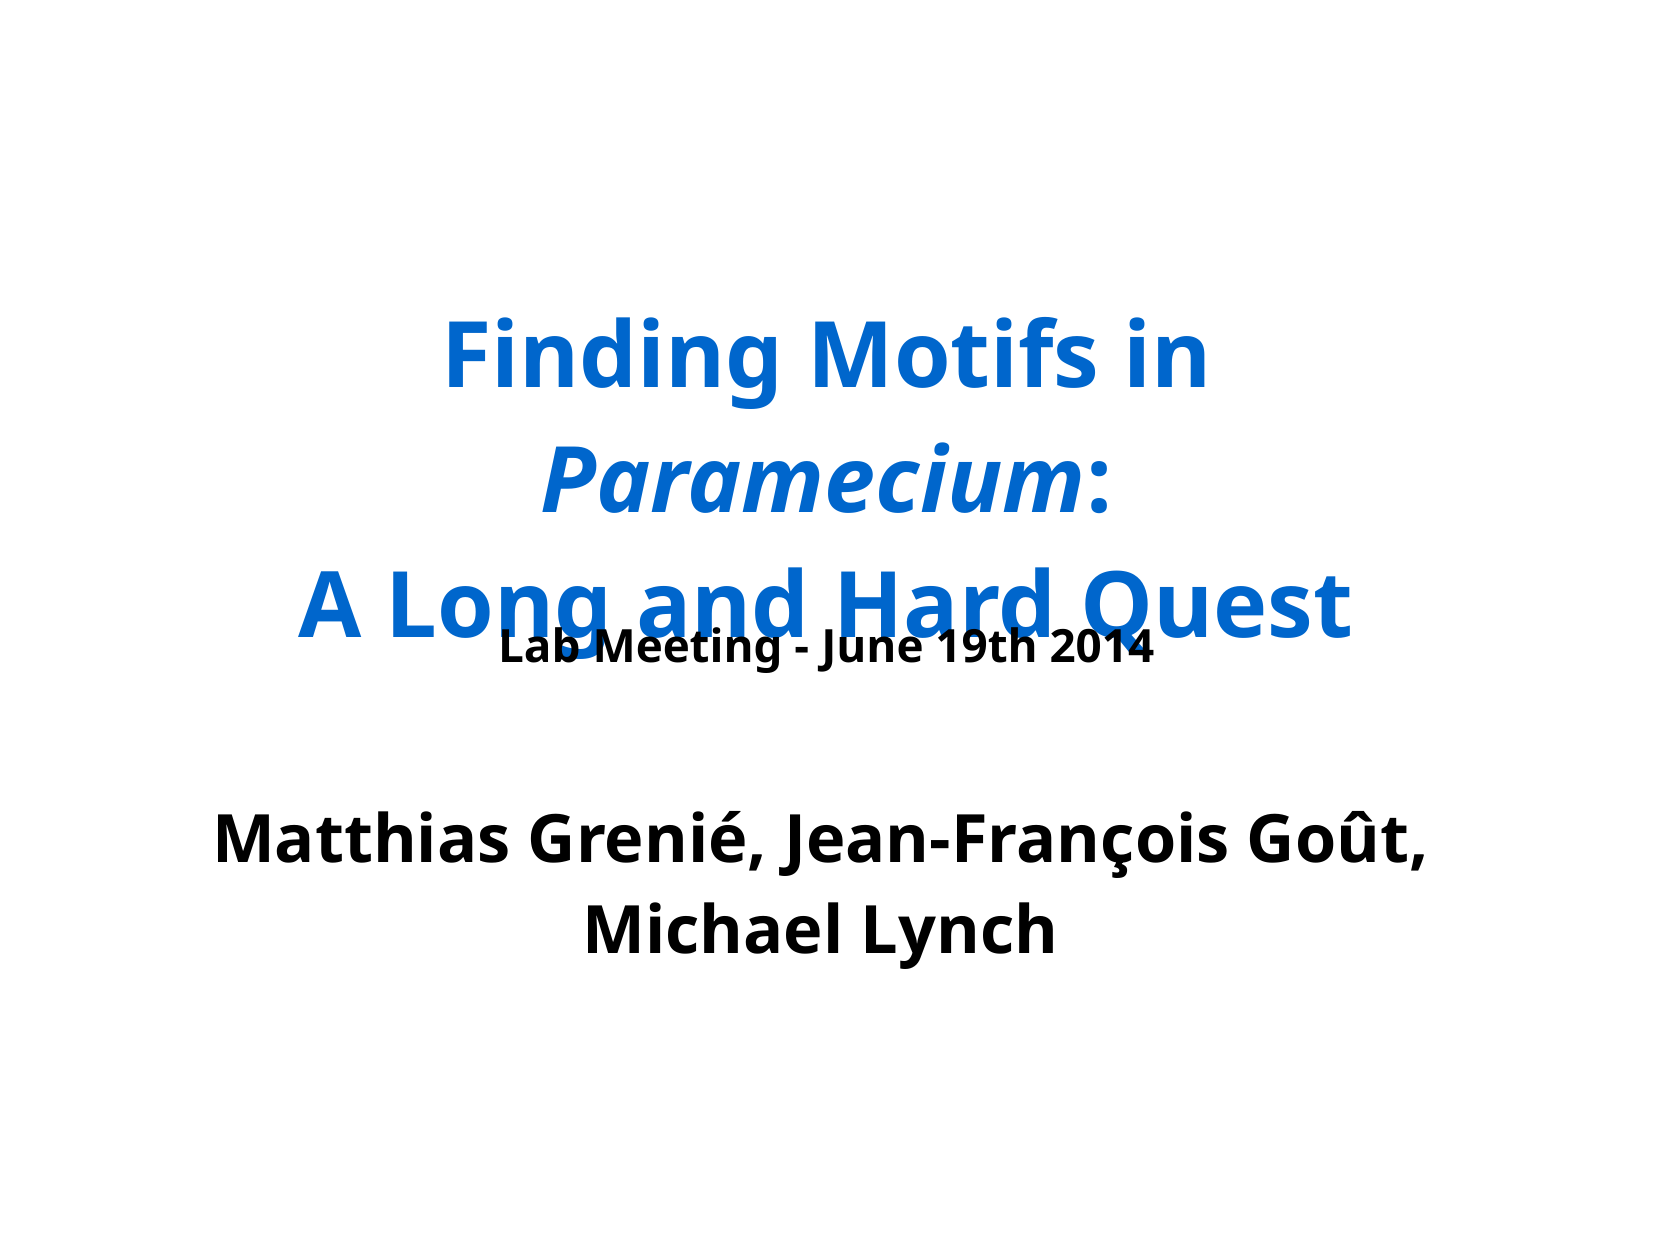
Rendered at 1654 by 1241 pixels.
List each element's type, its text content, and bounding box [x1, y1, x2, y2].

text_box [1231, 596, 1250, 606]
text_box [1017, 597, 1036, 606]
text_box Finding Motifs in Paramecium: A Long and Hard Quest [156, 282, 1497, 518]
text_box [1100, 582, 1133, 606]
text_box [885, 495, 1602, 622]
text_box Matthias Grenié, Jean-François Goût, Michael Lynch [143, 784, 1509, 959]
text_box Lab Meeting - June 19th 2014 [494, 606, 1159, 677]
